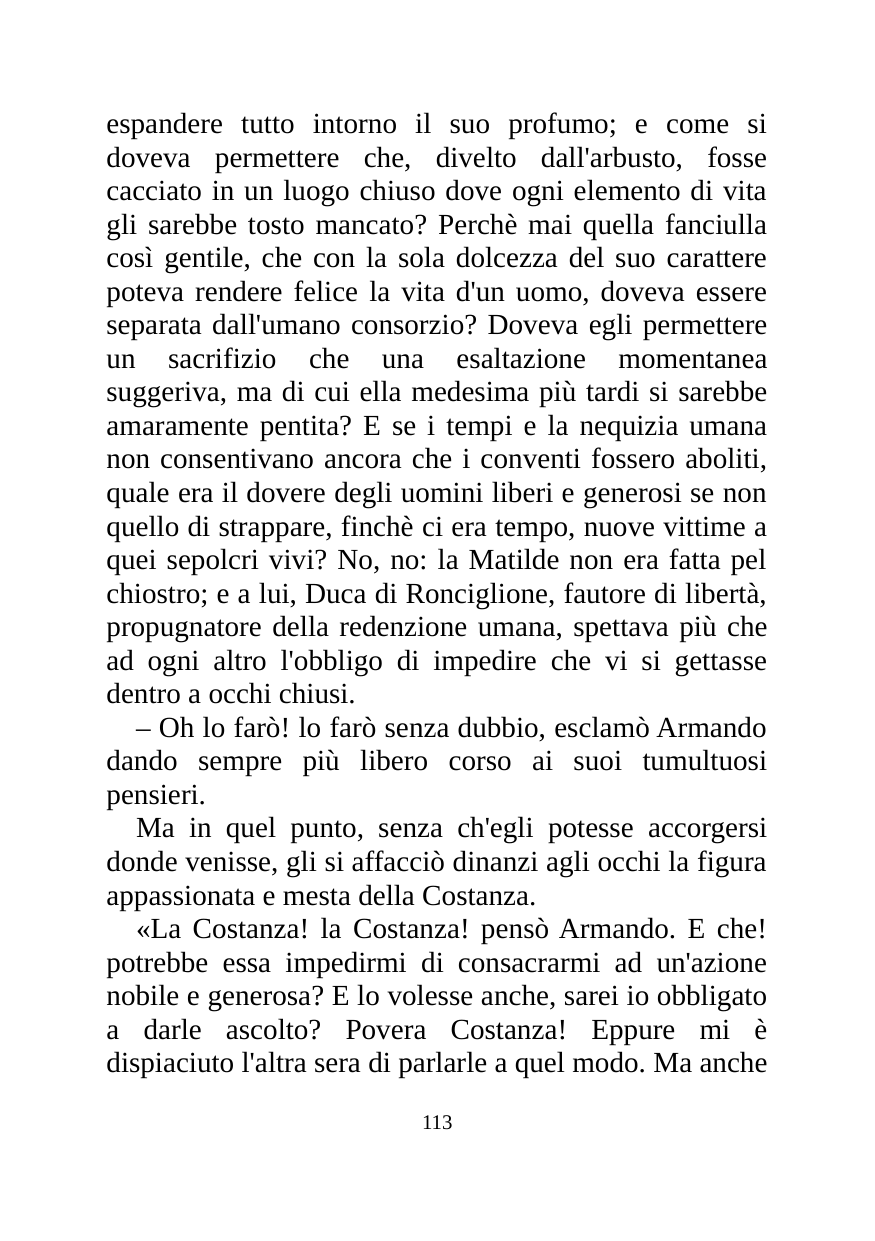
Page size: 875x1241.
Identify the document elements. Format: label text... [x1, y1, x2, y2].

text espandere tutto intorno il suo profumo; e come si doveva permettere che, divelto dall'arbusto, fosse cacciato in un luogo chiuso dove ogni elemento di vita gli sarebbe tosto mancato? Perchè mai quella fanciulla così gentile, che con la sola dolcezza del suo carattere poteva rendere felice la vita d'un uomo, doveva essere separata dall'umano consorzio? Doveva egli permettere un sacrifizio che una esaltazione momentanea suggeriva, ma di cui ella medesima più tardi si sarebbe amaramente pentita? E se i tempi e la nequizia umana non consentivano ancora che i conventi fossero aboliti, quale era il dovere degli uomini liberi e generosi se non quello di strappare, finchè ci era tempo, nuove vittime a quei sepolcri vivi? No, no: la Matilde non era fatta pel chiostro; e a lui, Duca di Ronciglione, fautore di libertà, propugnatore della redenzione umana, spettava più che ad ogni altro l'obbligo di impedire che vi si gettasse dentro a occhi chiusi. [106, 106, 768, 710]
text Ma in quel punto, senza ch'egli potesse accorgersi donde venisse, gli si affacciò dinanzi agli occhi la figura appassionata e mesta della Costanza. [106, 811, 768, 911]
text – Oh lo farò! lo farò senza dubbio, esclamò Armando dando sempre più libero corso ai suoi tumultuosi pensieri. [106, 710, 768, 811]
text «La Costanza! la Costanza! pensò Armando. E che! potrebbe essa impedirmi di consacrarmi ad un'azione nobile e generosa? E lo volesse anche, sarei io obbligato a darle ascolto? Povera Costanza! Eppure mi è dispiaciuto l'altra sera di parlarle a quel modo. Ma anche [106, 911, 768, 1079]
